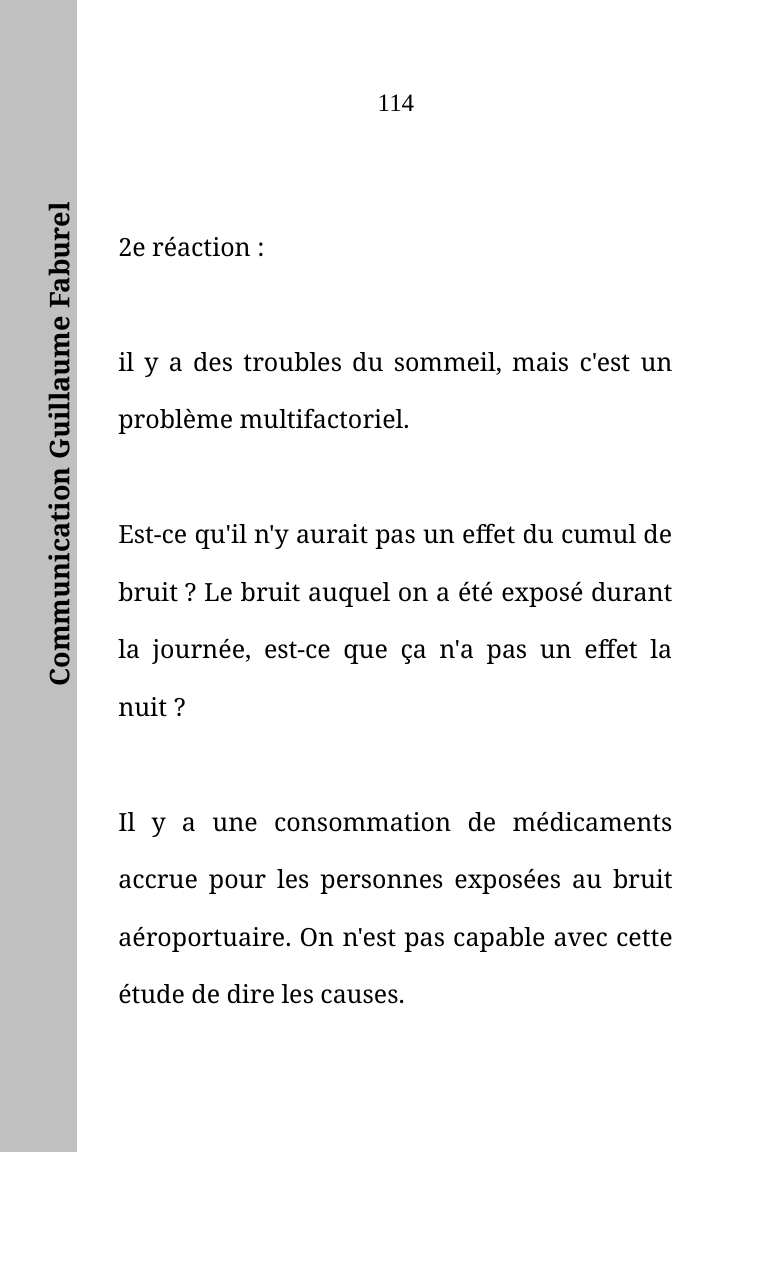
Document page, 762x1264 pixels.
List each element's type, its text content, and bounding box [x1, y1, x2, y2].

text Il y a une consommation de médicaments accrue pour les personnes exposées au bruit aéroportuaire. On n'est pas capable avec cette étude de dire les causes. [118, 781, 673, 1011]
text il y a des troubles du sommeil, mais c'est un problème multifactoriel. [118, 321, 673, 436]
text 2e réaction : [118, 206, 673, 264]
text Communication Guillaume Faburel [0, 187, 77, 686]
text Est-ce qu'il n'y aurait pas un effet du cumul de bruit ? Le bruit auquel on a été exposé durant la journée, est-ce que ça n'a pas un effet la nuit ? [118, 494, 673, 724]
